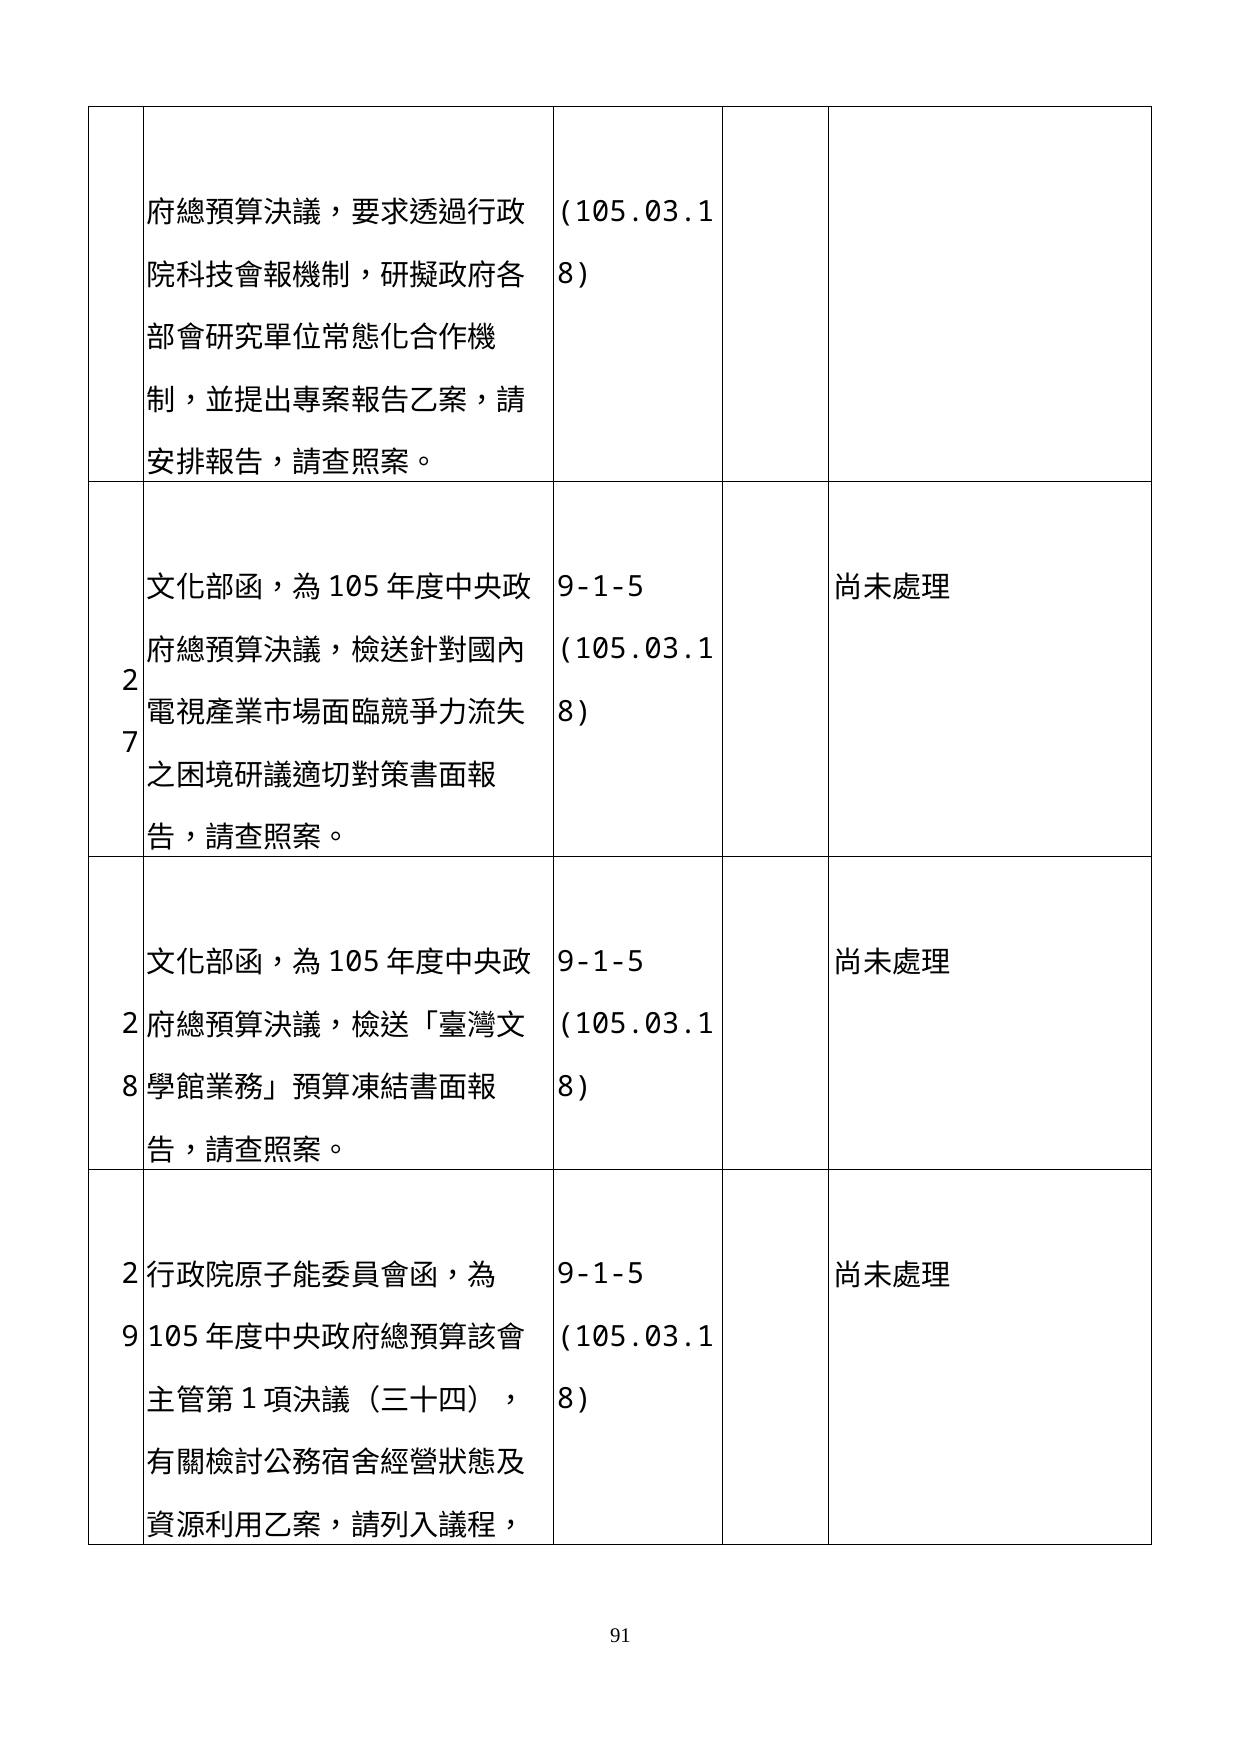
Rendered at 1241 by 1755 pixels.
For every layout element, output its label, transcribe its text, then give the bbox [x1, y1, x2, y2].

table_cell [829, 107, 1151, 481]
table_cell 文化部函，為105年度中央政府總預算決議，檢送針對國內電視產業市場面臨競爭力流失之困境研議適切對策書面報告，請查照案。 [144, 482, 553, 856]
table_cell 尚未處理 [829, 482, 1151, 856]
table_cell [89, 107, 143, 481]
table_cell 府總預算決議，要求透過行政院科技會報機制，研擬政府各部會研究單位常態化合作機制，並提出專案報告乙案，請安排報告，請查照案。 [144, 107, 553, 481]
table_cell [723, 107, 828, 481]
table_cell [723, 857, 828, 1168]
table_cell 9-1-5 (105.03.18) [554, 857, 722, 1168]
table_cell 尚未處理 [829, 1170, 1151, 1543]
table_cell (105.03.18) [554, 107, 722, 481]
table_cell 行政院原子能委員會函，為105年度中央政府總預算該會主管第1項決議（三十四），有關檢討公務宿舍經營狀態及資源利用乙案，請列入議程， [144, 1170, 553, 1543]
table_cell [89, 1170, 143, 1543]
table_cell [723, 1170, 828, 1543]
table_cell 9-1-5 (105.03.18) [554, 1170, 722, 1543]
table_cell 文化部函，為105年度中央政府總預算決議，檢送「臺灣文學館業務」預算凍結書面報告，請查照案。 [144, 857, 553, 1168]
table_cell 尚未處理 [829, 857, 1151, 1168]
table_cell [89, 482, 143, 856]
table_cell [723, 482, 828, 856]
table_cell [89, 857, 143, 1168]
table_cell 9-1-5 (105.03.18) [554, 482, 722, 856]
